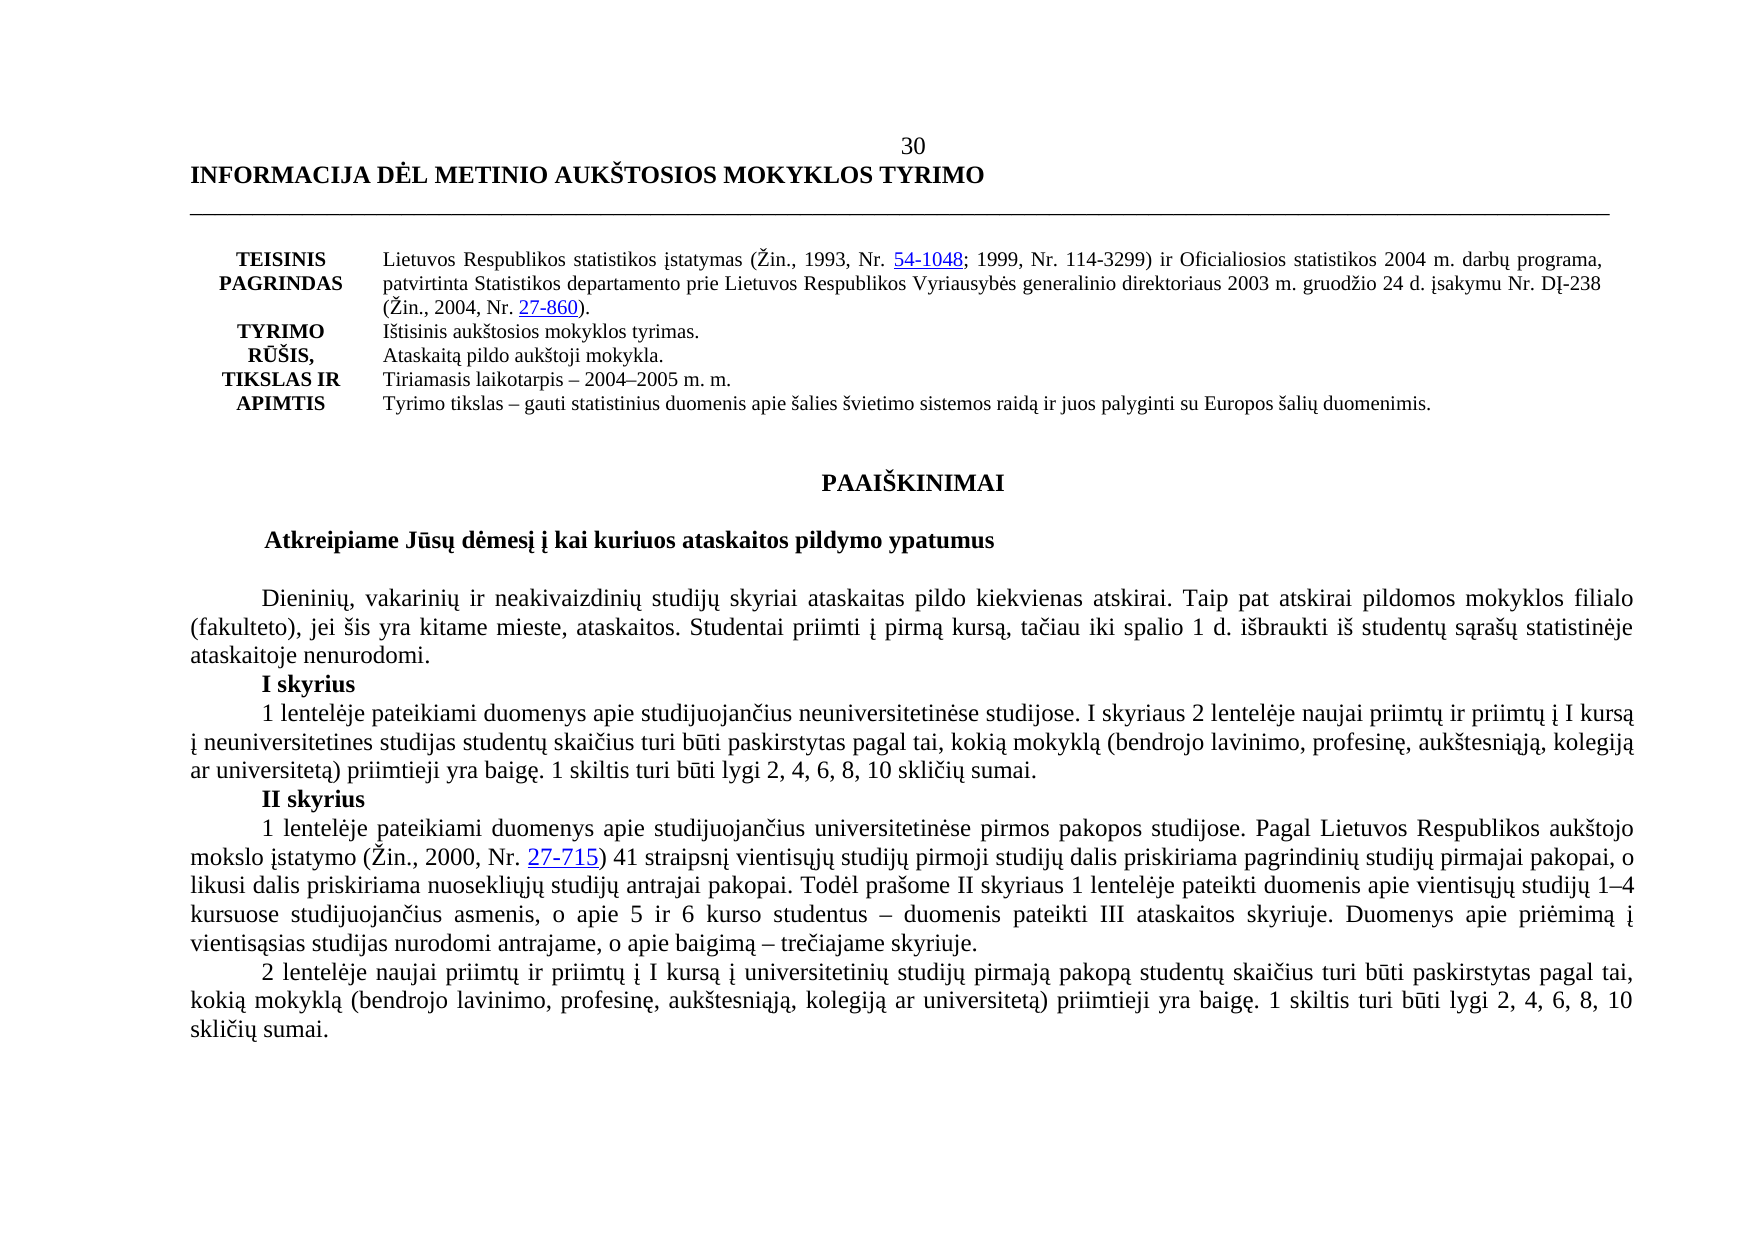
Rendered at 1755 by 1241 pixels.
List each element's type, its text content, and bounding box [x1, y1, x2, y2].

text II skyrius [190, 784, 1636, 813]
text 1 lentelėje pateikiami duomenys apie studijuojančius neuniversitetinėse studijose. I skyriaus 2 lentelėje naujai priimtų ir priimtų į I kursą į neuniversitetines studijas studentų skaičius turi būti paskirstytas pagal tai, kokią mokyklą (bendrojo lavinimo, profesinę, aukštesniąją, kolegiją ar universitetą) priimtieji yra baigę. 1 skiltis turi būti lygi 2, 4, 6, 8, 10 skličių sumai. [190, 698, 1636, 784]
text 1 lentelėje pateikiami duomenys apie studijuojančius universitetinėse pirmos pakopos studijose. Pagal Lietuvos Respublikos aukštojo mokslo įstatymo (Žin., 2000, Nr. 27-715) 41 straipsnį vientisųjų studijų pirmoji studijų dalis priskiriama pagrindinių studijų pirmajai pakopai, o likusi dalis priskiriama nuosekliųjų studijų antrajai pakopai. Todėl prašome II skyriaus 1 lentelėje pateikti duomenis apie vientisųjų studijų 1–4 kursuose studijuojančius asmenis, o apie 5 ir 6 kurso studentus – duomenis pateikti III ataskaitos skyriuje. Duomenys apie priėmimą į vientisąsias studijas nurodomi antrajame, o apie baigimą – trečiajame skyriuje. [190, 813, 1636, 957]
text I skyrius [190, 669, 1636, 698]
table_cell Ištisinis aukštosios mokyklos tyrimas. Ataskaitą pildo aukštoji mokykla. Tiriamasis laikotarpis – 2004–2005 m. m. Tyrimo tikslas – gauti statistinius duomenis apie šalies švietimo sistemos raidą ir juos palyginti su Europos šalių duomenimis. [371, 319, 1614, 439]
text Dieninių, vakarinių ir neakivaizdinių studijų skyriai ataskaitas pildo kiekvienas atskirai. Taip pat atskirai pildomos mokyklos filialo (fakulteto), jei šis yra kitame mieste, ataskaitos. Studentai priimti į pirmą kursą, tačiau iki spalio 1 d. išbraukti iš studentų sąrašų statistinėje ataskaitoje nenurodomi. [190, 583, 1636, 669]
table_cell TYRIMO RŪŠIS, TIKSLAS IR APIMTIS [190, 319, 371, 439]
table_header TEISINIS PAGRINDAS [190, 247, 371, 319]
table_header Lietuvos Respublikos statistikos įstatymas (Žin., 1993, Nr. 54-1048; 1999, Nr. 114-3299) ir Oficialiosios statistikos 2004 m. darbų programa, patvirtinta Statistikos departamento prie Lietuvos Respublikos Vyriausybės generalinio direktoriaus 2003 m. gruodžio 24 d. įsakymu Nr. DĮ-238 (Žin., 2004, Nr. 27-860). [371, 247, 1614, 319]
text INFORMACIJA DĖL METINIO AUKŠTOSIOS MOKYKLOS TYRIMO [190, 161, 1636, 189]
text 2 lentelėje naujai priimtų ir priimtų į I kursą į universitetinių studijų pirmają pakopą studentų skaičius turi būti paskirstytas pagal tai, kokią mokyklą (bendrojo lavinimo, profesinę, aukštesniąją, kolegiją ar universitetą) priimtieji yra baigę. 1 skiltis turi būti lygi 2, 4, 6, 8, 10 skličių sumai. [190, 957, 1636, 1043]
text Atkreipiame Jūsų dėmesį į kai kuriuos ataskaitos pildymo ypatumus [190, 526, 1636, 554]
text paaiškinimai [190, 468, 1636, 497]
